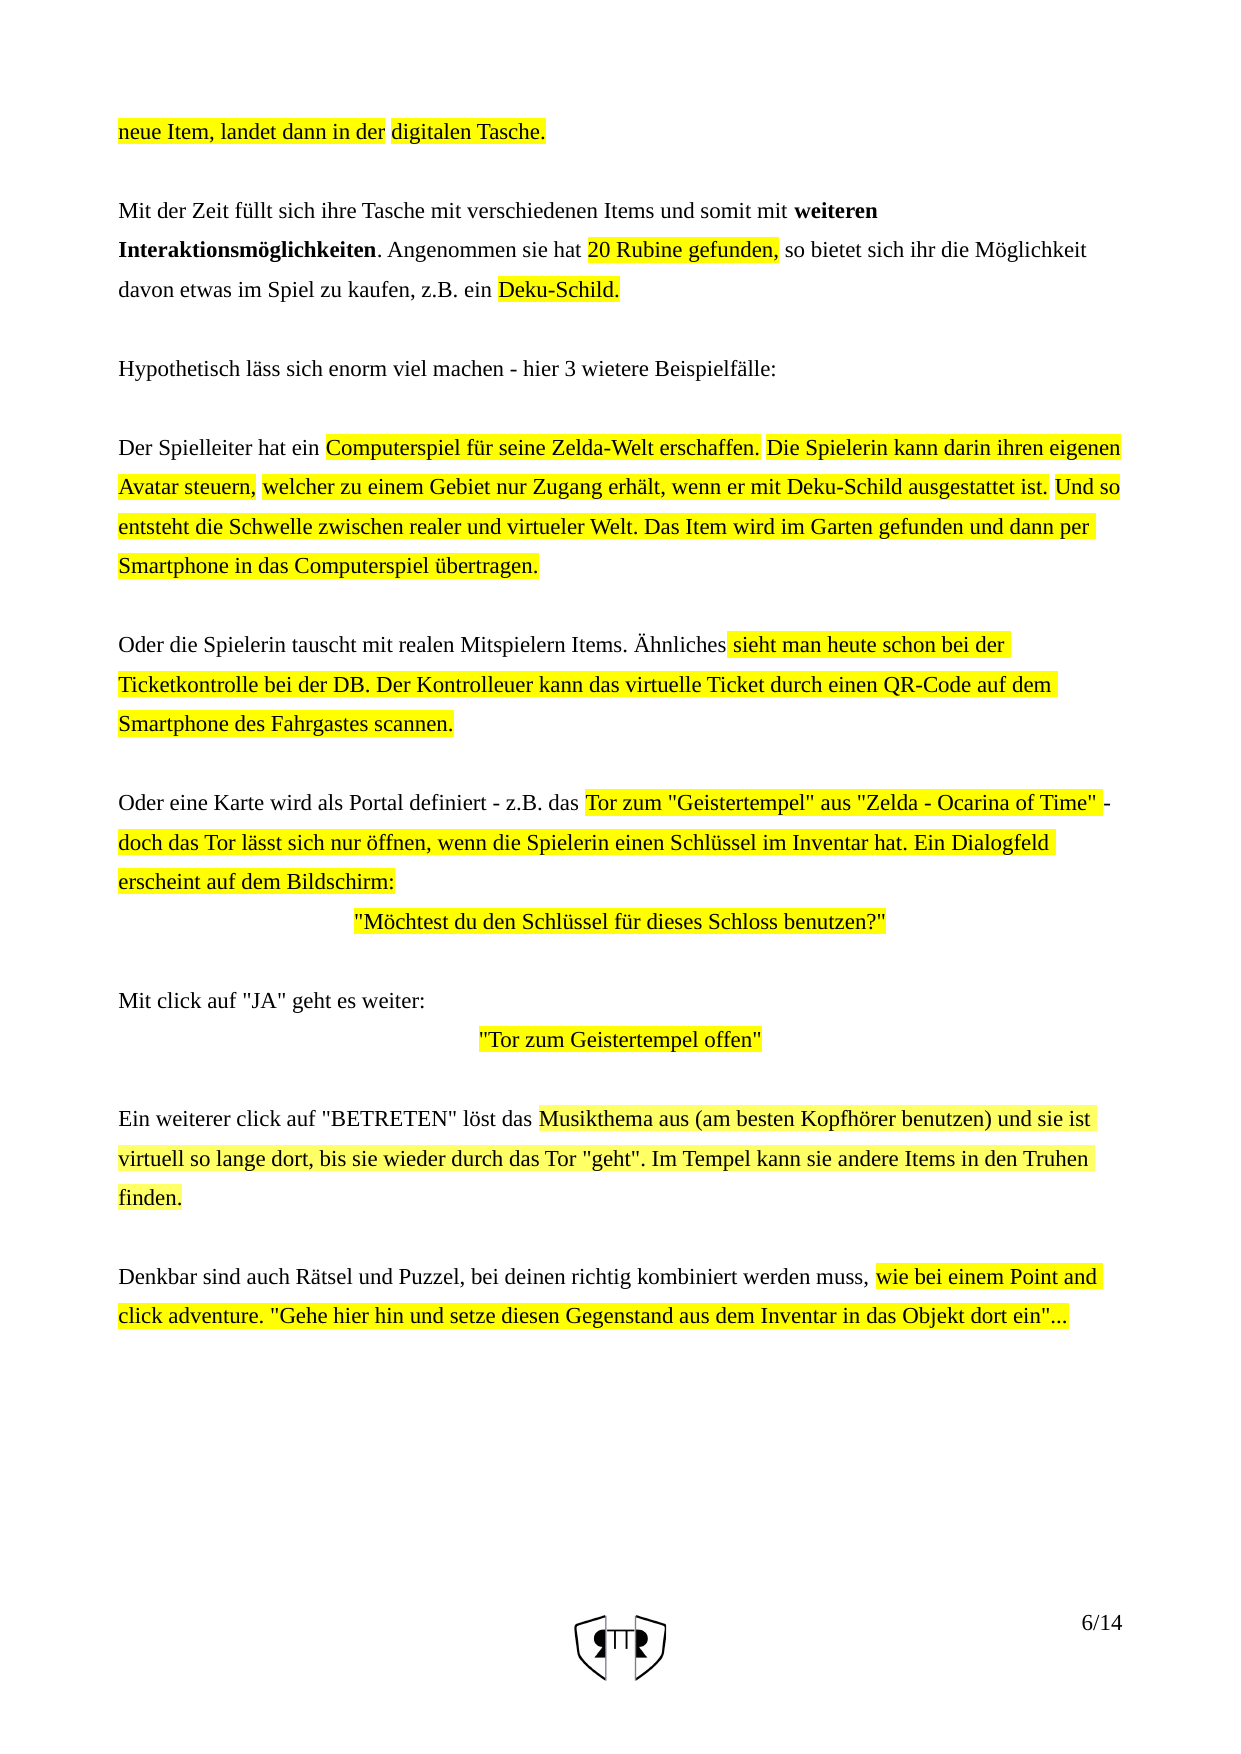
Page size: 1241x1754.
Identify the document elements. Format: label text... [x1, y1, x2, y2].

text Der Spielleiter hat ein Computerspiel für seine Zelda-Welt erschaffen. Die Spielerin kann darin ihren eigenen Avatar steuern, welcher zu einem Gebiet nur Zugang erhält, wenn er mit Deku-Schild ausgestattet ist. Und so entsteht die Schwelle zwischen realer und virtueler Welt. Das Item wird im Garten gefunden und dann per Smartphone in das Computerspiel übertragen. [118, 434, 1122, 579]
text Mit der Zeit füllt sich ihre Tasche mit verschiedenen Items und somit mit weiteren Interaktionsmöglichkeiten. Angenommen sie hat 20 Rubine gefunden, so bietet sich ihr die Möglichkeit davon etwas im Spiel zu kaufen, z.B. ein Deku-Schild. [118, 197, 1122, 302]
text Mit click auf "JA" geht es weiter: [118, 987, 1122, 1013]
text "Möchtest du den Schlüssel für dieses Schloss benutzen?" [118, 908, 1122, 934]
text Hypothetisch läss sich enorm viel machen - hier 3 wietere Beispielfälle: [118, 355, 1122, 381]
text Oder die Spielerin tauscht mit realen Mitspielern Items. Ähnliches sieht man heute schon bei der Ticketkontrolle bei der DB. Der Kontrolleuer kann das virtuelle Ticket durch einen QR-Code auf dem Smartphone des Fahrgastes scannen. [118, 631, 1122, 737]
picture [574, 1615, 667, 1681]
text Denkbar sind auch Rätsel und Puzzel, bei deinen richtig kombiniert werden muss, wie bei einem Point and click adventure. "Gehe hier hin und setze diesen Gegenstand aus dem Inventar in das Objekt dort ein"... [118, 1263, 1122, 1329]
text "Tor zum Geistertempel offen" [118, 1026, 1122, 1052]
text Oder eine Karte wird als Portal definiert - z.B. das Tor zum "Geistertempel" aus "Zelda - Ocarina of Time" - doch das Tor lässt sich nur öffnen, wenn die Spielerin einen Schlüssel im Inventar hat. Ein Dialogfeld erscheint auf dem Bildschirm: [118, 789, 1122, 894]
text neue Item, landet dann in der digitalen Tasche. [118, 118, 1122, 144]
text Ein weiterer click auf "BETRETEN" löst das Musikthema aus (am besten Kopfhörer benutzen) und sie ist virtuell so lange dort, bis sie wieder durch das Tor "geht". Im Tempel kann sie andere Items in den Truhen finden. [118, 1105, 1122, 1210]
